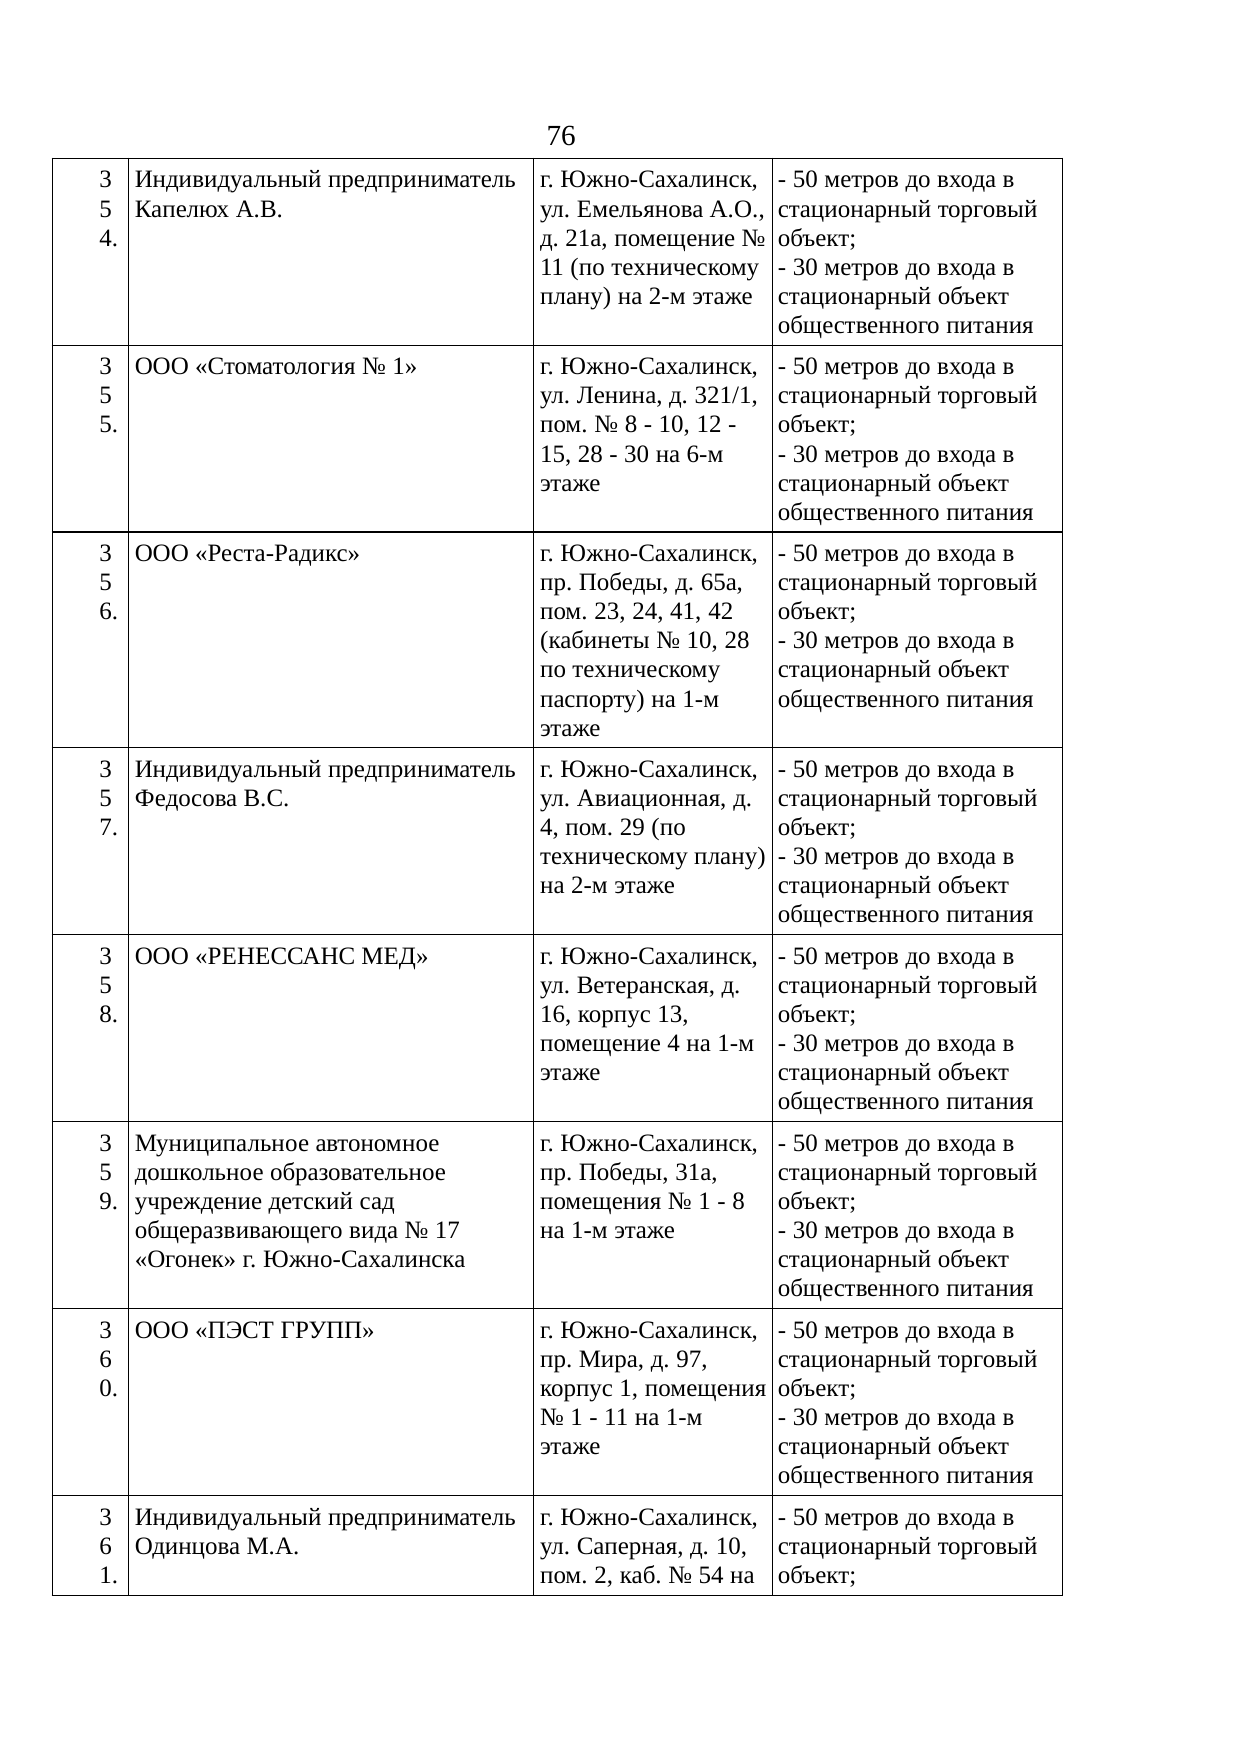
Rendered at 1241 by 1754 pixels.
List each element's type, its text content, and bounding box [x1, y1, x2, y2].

table_cell - 50 метров до входа в стационарный торговый объект; - 30 метров до входа в стационарный объект общественного питания [773, 159, 1062, 344]
table_cell ООО «Стоматология № 1» [129, 346, 533, 531]
table_cell [53, 1496, 128, 1594]
table_cell г. Южно-Сахалинск, ул. Ленина, д. 321/1, пом. № 8 - 10, 12 - 15, 28 - 30 на 6-м этаже [534, 346, 772, 531]
table_cell г. Южно-Сахалинск, ул. Саперная, д. 10, пом. 2, каб. № 54 на [534, 1496, 772, 1594]
table_cell [53, 1122, 128, 1308]
table_cell г. Южно-Сахалинск, ул. Емельянова А.О., д. 21а, помещение № 11 (по техническому плану) на 2-м этаже [534, 159, 772, 344]
table_cell Муниципальное автономное дошкольное образовательное учреждение детский сад общеразвивающего вида № 17 «Огонек» г. Южно-Сахалинска [129, 1122, 533, 1308]
table_cell ООО «Реста-Радикс» [129, 533, 533, 747]
table_cell - 50 метров до входа в стационарный торговый объект; - 30 метров до входа в стационарный объект общественного питания [773, 935, 1062, 1121]
table_cell - 50 метров до входа в стационарный торговый объект; - 30 метров до входа в стационарный объект общественного питания [773, 1309, 1062, 1495]
table_cell г. Южно-Сахалинск, пр. Победы, 31а, помещения № 1 - 8 на 1-м этаже [534, 1122, 772, 1308]
table_cell [53, 935, 128, 1121]
table_cell [53, 533, 128, 747]
table_cell [53, 1309, 128, 1495]
table_cell Индивидуальный предприниматель Федосова В.С. [129, 748, 533, 934]
table_cell Индивидуальный предприниматель Одинцова М.А. [129, 1496, 533, 1594]
table_cell [53, 346, 128, 531]
table_cell - 50 метров до входа в стационарный торговый объект; - 30 метров до входа в стационарный объект общественного питания [773, 346, 1062, 531]
table_cell [53, 748, 128, 934]
table_cell ООО «РЕНЕССАНС МЕД» [129, 935, 533, 1121]
table_cell ООО «ПЭСТ ГРУПП» [129, 1309, 533, 1495]
table_cell г. Южно-Сахалинск, пр. Мира, д. 97, корпус 1, помещения № 1 - 11 на 1-м этаже [534, 1309, 772, 1495]
table_cell - 50 метров до входа в стационарный торговый объект; - 30 метров до входа в стационарный объект общественного питания [773, 1122, 1062, 1308]
table_cell - 50 метров до входа в стационарный торговый объект; [773, 1496, 1062, 1594]
table_cell г. Южно-Сахалинск, пр. Победы, д. 65а, пом. 23, 24, 41, 42 (кабинеты № 10, 28 по техническому паспорту) на 1-м этаже [534, 533, 772, 747]
table_cell - 50 метров до входа в стационарный торговый объект; - 30 метров до входа в стационарный объект общественного питания [773, 533, 1062, 747]
table_cell [53, 159, 128, 344]
table_cell г. Южно-Сахалинск, ул. Ветеранская, д. 16, корпус 13, помещение 4 на 1-м этаже [534, 935, 772, 1121]
table_cell - 50 метров до входа в стационарный торговый объект; - 30 метров до входа в стационарный объект общественного питания [773, 748, 1062, 934]
table_cell г. Южно-Сахалинск, ул. Авиационная, д. 4, пом. 29 (по техническому плану) на 2-м этаже [534, 748, 772, 934]
table_cell Индивидуальный предприниматель Капелюх А.В. [129, 159, 533, 344]
